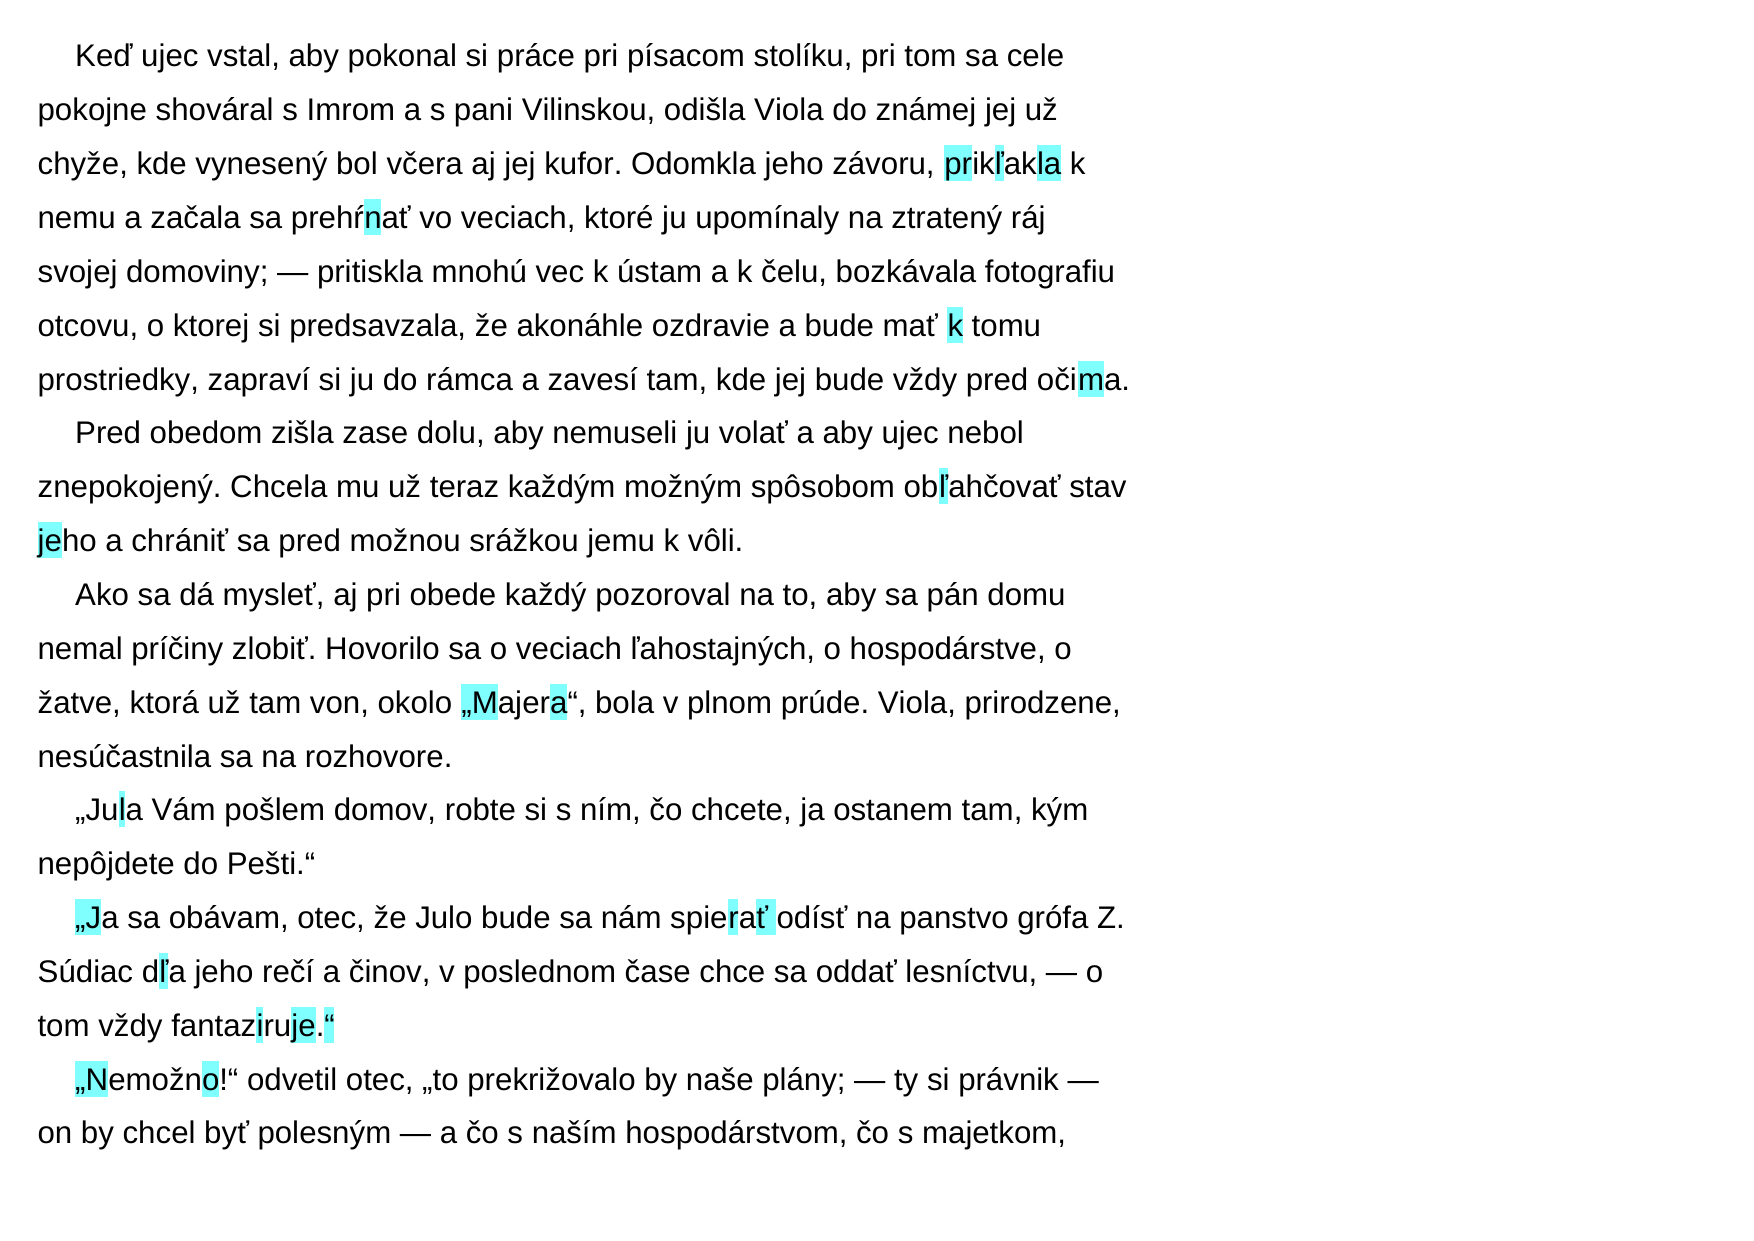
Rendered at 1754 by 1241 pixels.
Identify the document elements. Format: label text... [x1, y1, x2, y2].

text Pred obedom zišla zase dolu, aby nemuseli ju volať a aby ujec nebol znepokojený. Chcela mu už teraz každým možným spôsobom obľahčovať stav jeho a chrániť sa pred možnou srážkou jemu k vôli. [37, 414, 1130, 558]
text Keď ujec vstal, aby pokonal si práce pri písacom stolíku, pri tom sa cele pokojne shováral s Imrom a s pani Vilinskou, odišla Viola do známej jej už chyže, kde vynesený bol včera aj jej kufor. Odomkla jeho závoru, prikľakla k nemu a začala sa prehŕnať vo veciach, ktoré ju upomínaly na ztratený ráj svojej domoviny; — pritiskla mnohú vec k ústam a k čelu, bozkávala fotografiu otcovu, o ktorej si predsavzala, že akonáhle ozdravie a bude mať k tomu prostriedky, zapraví si ju do rámca a zavesí tam, kde jej bude vždy pred očima. [37, 37, 1130, 397]
text „Ja sa obávam, otec, že Julo bude sa nám spierať odísť na panstvo grófa Z. Súdiac dľa jeho rečí a činov, v poslednom čase chce sa oddať lesníctvu, — o tom vždy fantaziruje.“ [37, 899, 1130, 1043]
text „Nemožno!“ odvetil otec, „to prekrižovalo by naše plány; — ty si právnik — on by chcel byť polesným — a čo s naším hospodárstvom, čo s majetkom, [37, 1061, 1130, 1151]
text „Jula Vám pošlem domov, robte si s ním, čo chcete, ja ostanem tam, kým nepôjdete do Pešti.“ [37, 791, 1130, 881]
text Ako sa dá mysleť, aj pri obede každý pozoroval na to, aby sa pán domu nemal príčiny zlobiť. Hovorilo sa o veciach ľahostajných, o hospodárstve, o žatve, ktorá už tam von, okolo „Majera“, bola v plnom prúde. Viola, prirodzene, nesúčastnila sa na rozhovore. [37, 576, 1130, 773]
